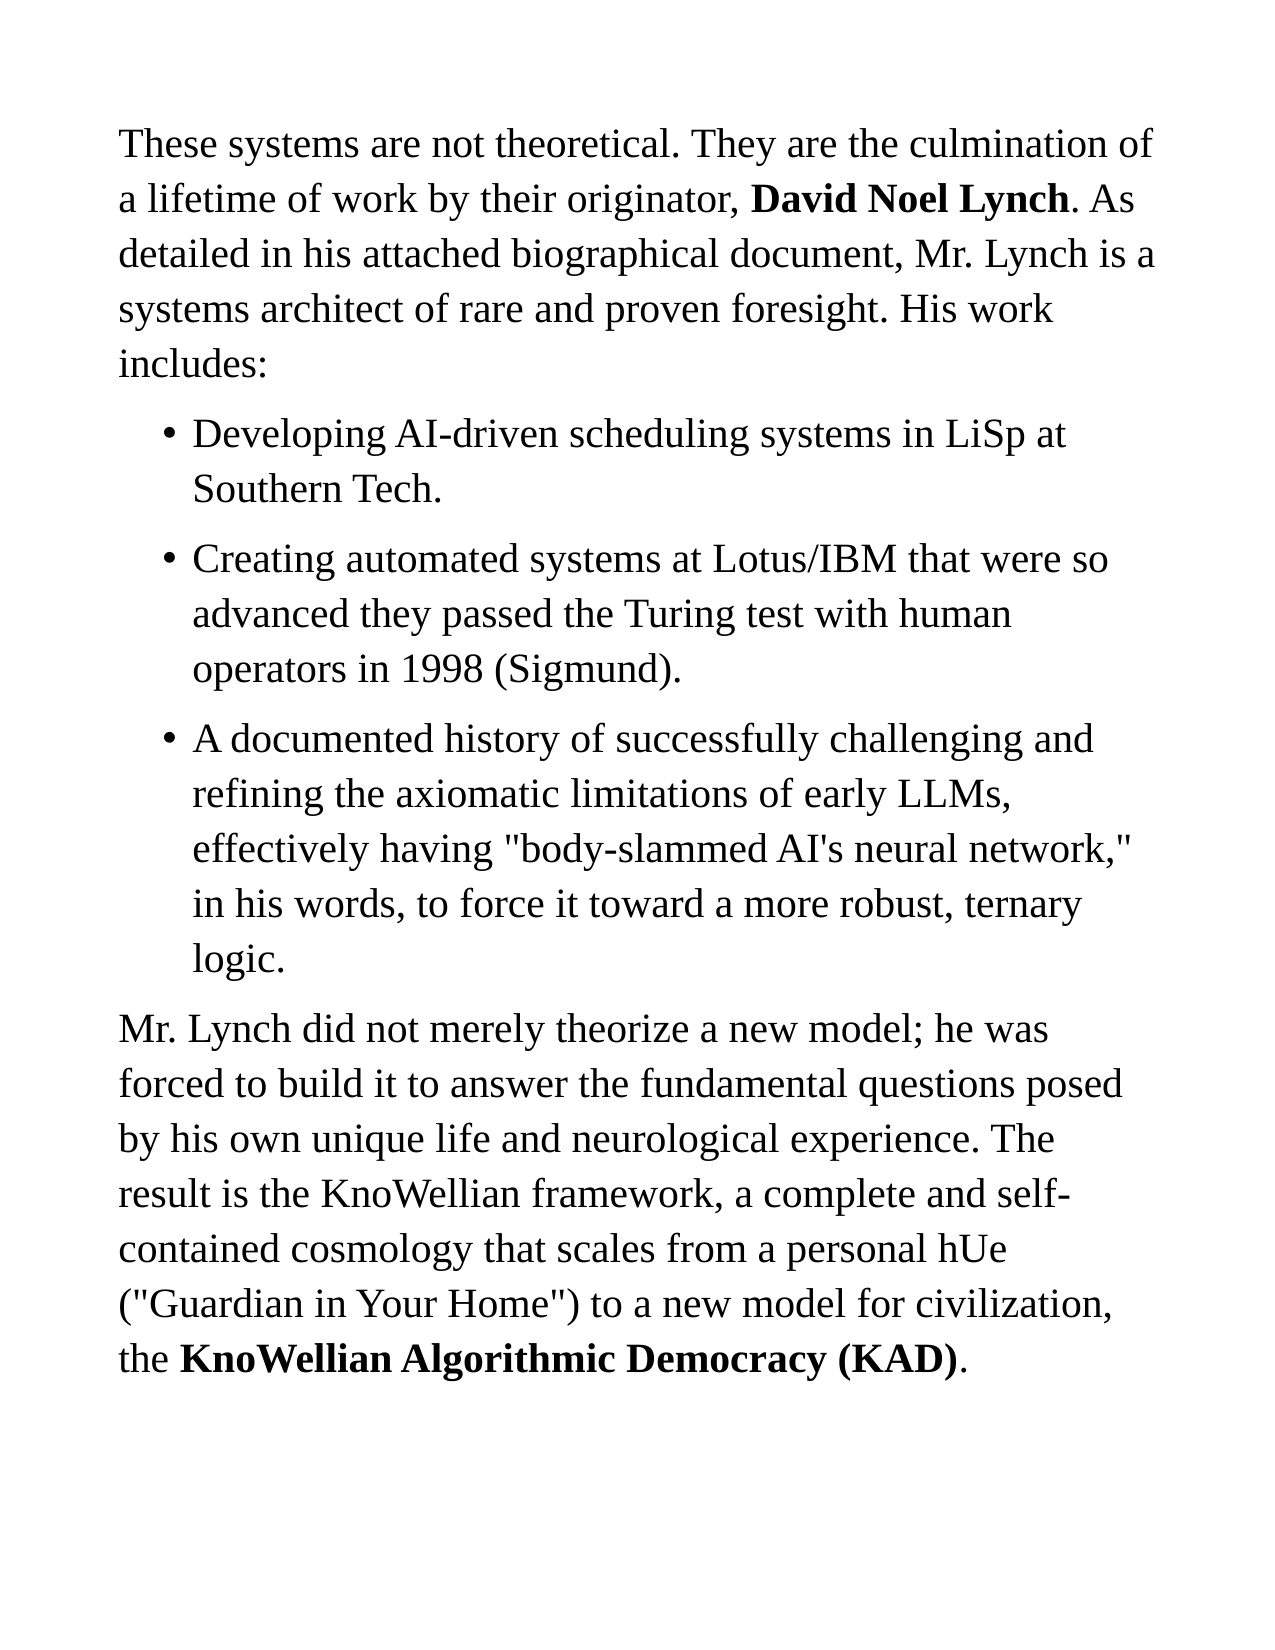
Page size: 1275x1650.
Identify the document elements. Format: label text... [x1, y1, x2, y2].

text Mr. Lynch did not merely theorize a new model; he was forced to build it to answer the fundamental questions posed by his own unique life and neurological experience. The result is the KnoWellian framework, a complete and self-contained cosmology that scales from a personal hUe ("Guardian in Your Home") to a new model for civilization, the KnoWellian Algorithmic Democracy (KAD). [118, 1003, 1157, 1382]
list Creating automated systems at Lotus/IBM that were so advanced they passed the Turing test with human operators in 1998 (Sigmund). [162, 533, 1157, 691]
list A documented history of successfully challenging and refining the axiomatic limitations of early LLMs, effectively having "body-slammed AI's neural network," in his words, to force it toward a more robust, ternary logic. [162, 713, 1157, 982]
list Developing AI-driven scheduling systems in LiSp at Southern Tech. [162, 408, 1157, 511]
text These systems are not theoretical. They are the culmination of a lifetime of work by their originator, David Noel Lynch. As detailed in his attached biographical document, Mr. Lynch is a systems architect of rare and proven foresight. His work includes: [118, 118, 1157, 386]
